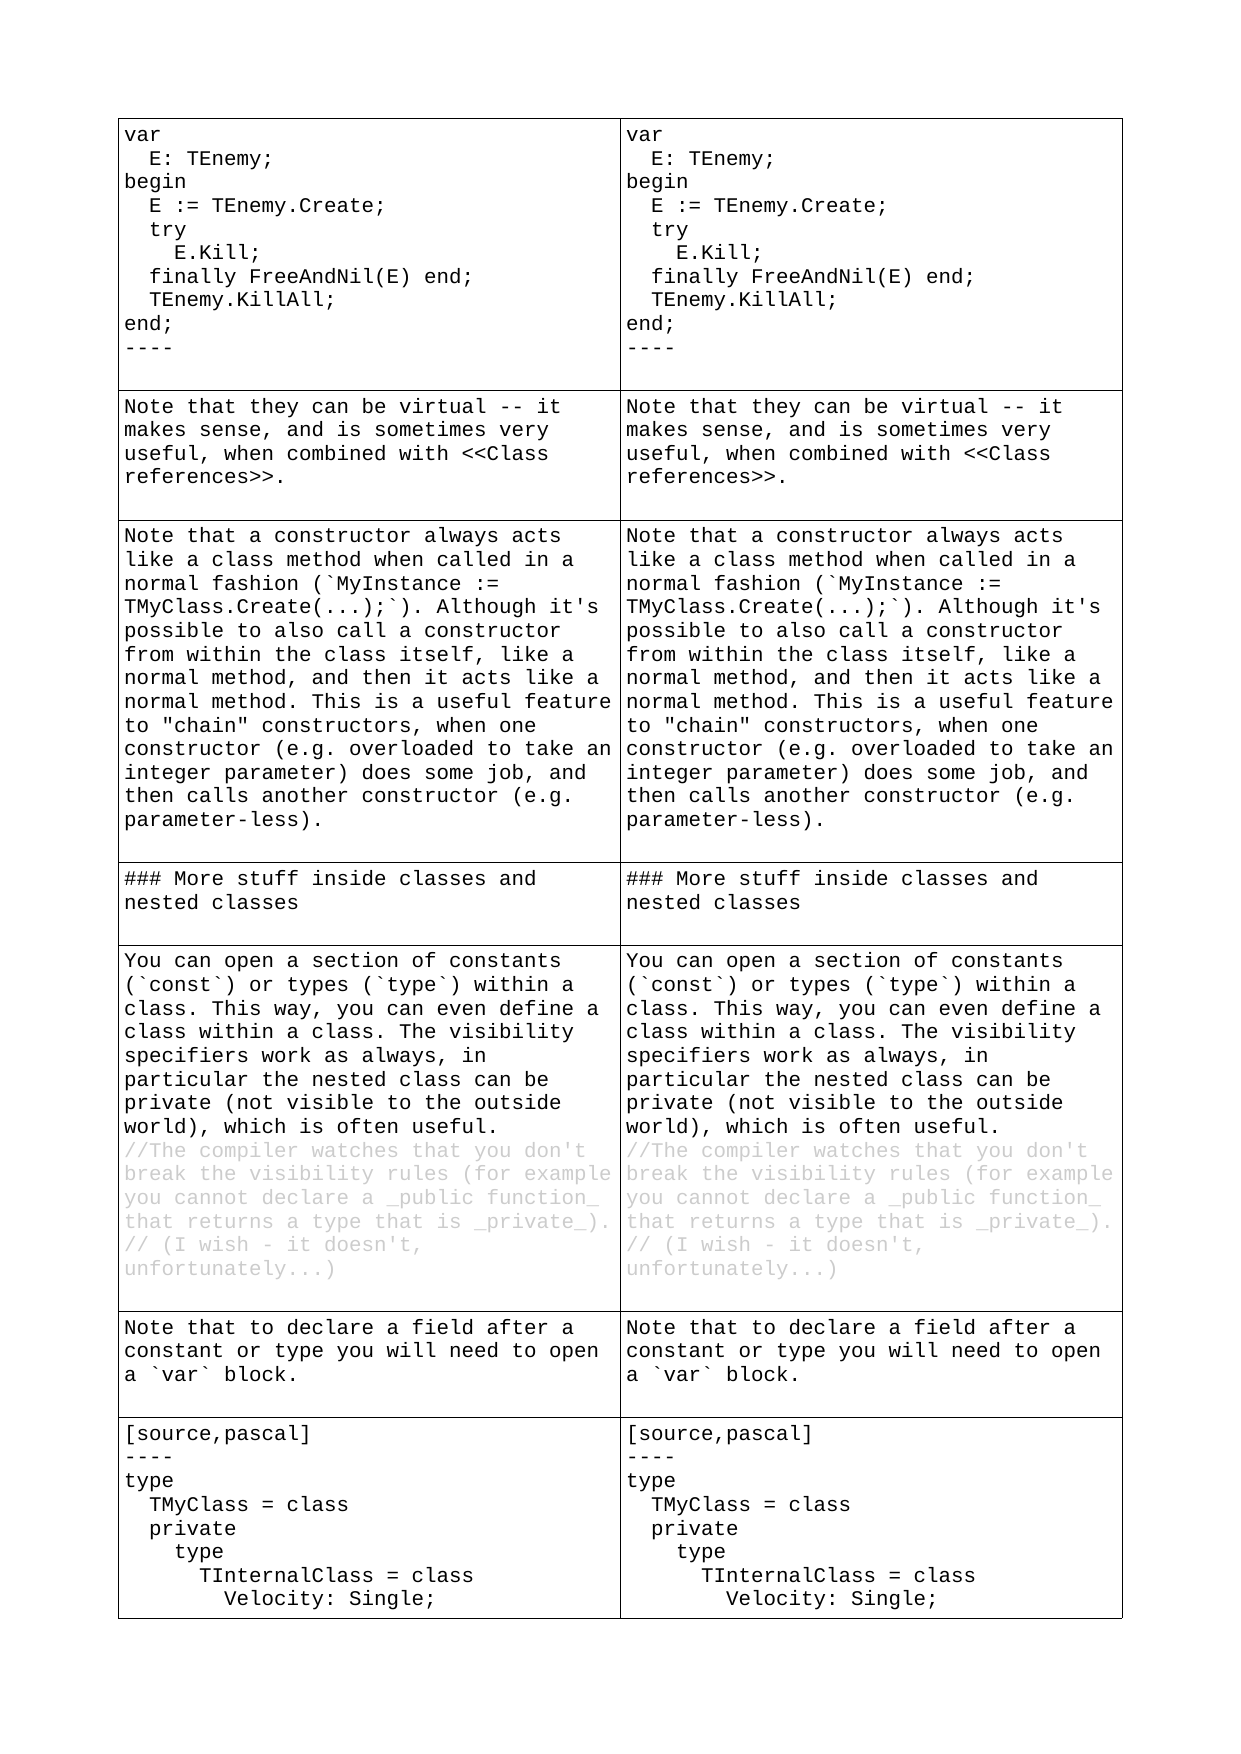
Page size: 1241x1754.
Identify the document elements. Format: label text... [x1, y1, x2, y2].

table_cell Note that a constructor always acts like a class method when called in a normal fashion (`MyInstance := TMyClass.Create(...);`). Although it's possible to also call a constructor from within the class itself, like a normal method, and then it acts like a normal method. This is a useful feature to "chain" constructors, when one constructor (e.g. overloaded to take an integer parameter) does some job, and then calls another constructor (e.g. parameter-less). [119, 521, 620, 862]
table_cell Note that a constructor always acts like a class method when called in a normal fashion (`MyInstance := TMyClass.Create(...);`). Although it's possible to also call a constructor from within the class itself, like a normal method, and then it acts like a normal method. This is a useful feature to "chain" constructors, when one constructor (e.g. overloaded to take an integer parameter) does some job, and then calls another constructor (e.g. parameter-less). [621, 521, 1122, 862]
table_cell var E: TEnemy; begin E := TEnemy.Create; try E.Kill; finally FreeAndNil(E) end; TEnemy.KillAll; end; ---- [621, 119, 1122, 390]
table_cell Note that they can be virtual -- it makes sense, and is sometimes very useful, when combined with <<Class references>>. [119, 391, 620, 519]
table_cell Note that to declare a field after a constant or type you will need to open a `var` block. [621, 1312, 1122, 1417]
table_cell Note that to declare a field after a constant or type you will need to open a `var` block. [119, 1312, 620, 1417]
table_cell You can open a section of constants (`const`) or types (`type`) within a class. This way, you can even define a class within a class. The visibility specifiers work as always, in particular the nested class can be private (not visible to the outside world), which is often useful. //The compiler watches that you don't break the visibility rules (for example you cannot declare a _public function_ that returns a type that is _private_). // (I wish - it doesn't, unfortunately...) [119, 946, 620, 1311]
table_cell Note that they can be virtual -- it makes sense, and is sometimes very useful, when combined with <<Class references>>. [621, 391, 1122, 519]
table_cell [source,pascal] ---- type TMyClass = class private type TInternalClass = class Velocity: Single; [621, 1418, 1122, 1618]
table_cell var E: TEnemy; begin E := TEnemy.Create; try E.Kill; finally FreeAndNil(E) end; TEnemy.KillAll; end; ---- [119, 119, 620, 390]
table_cell You can open a section of constants (`const`) or types (`type`) within a class. This way, you can even define a class within a class. The visibility specifiers work as always, in particular the nested class can be private (not visible to the outside world), which is often useful. //The compiler watches that you don't break the visibility rules (for example you cannot declare a _public function_ that returns a type that is _private_). // (I wish - it doesn't, unfortunately...) [621, 946, 1122, 1311]
table_cell ### More stuff inside classes and nested classes [119, 863, 620, 945]
table_cell [source,pascal] ---- type TMyClass = class private type TInternalClass = class Velocity: Single; [119, 1418, 620, 1618]
table_cell ### More stuff inside classes and nested classes [621, 863, 1122, 945]
